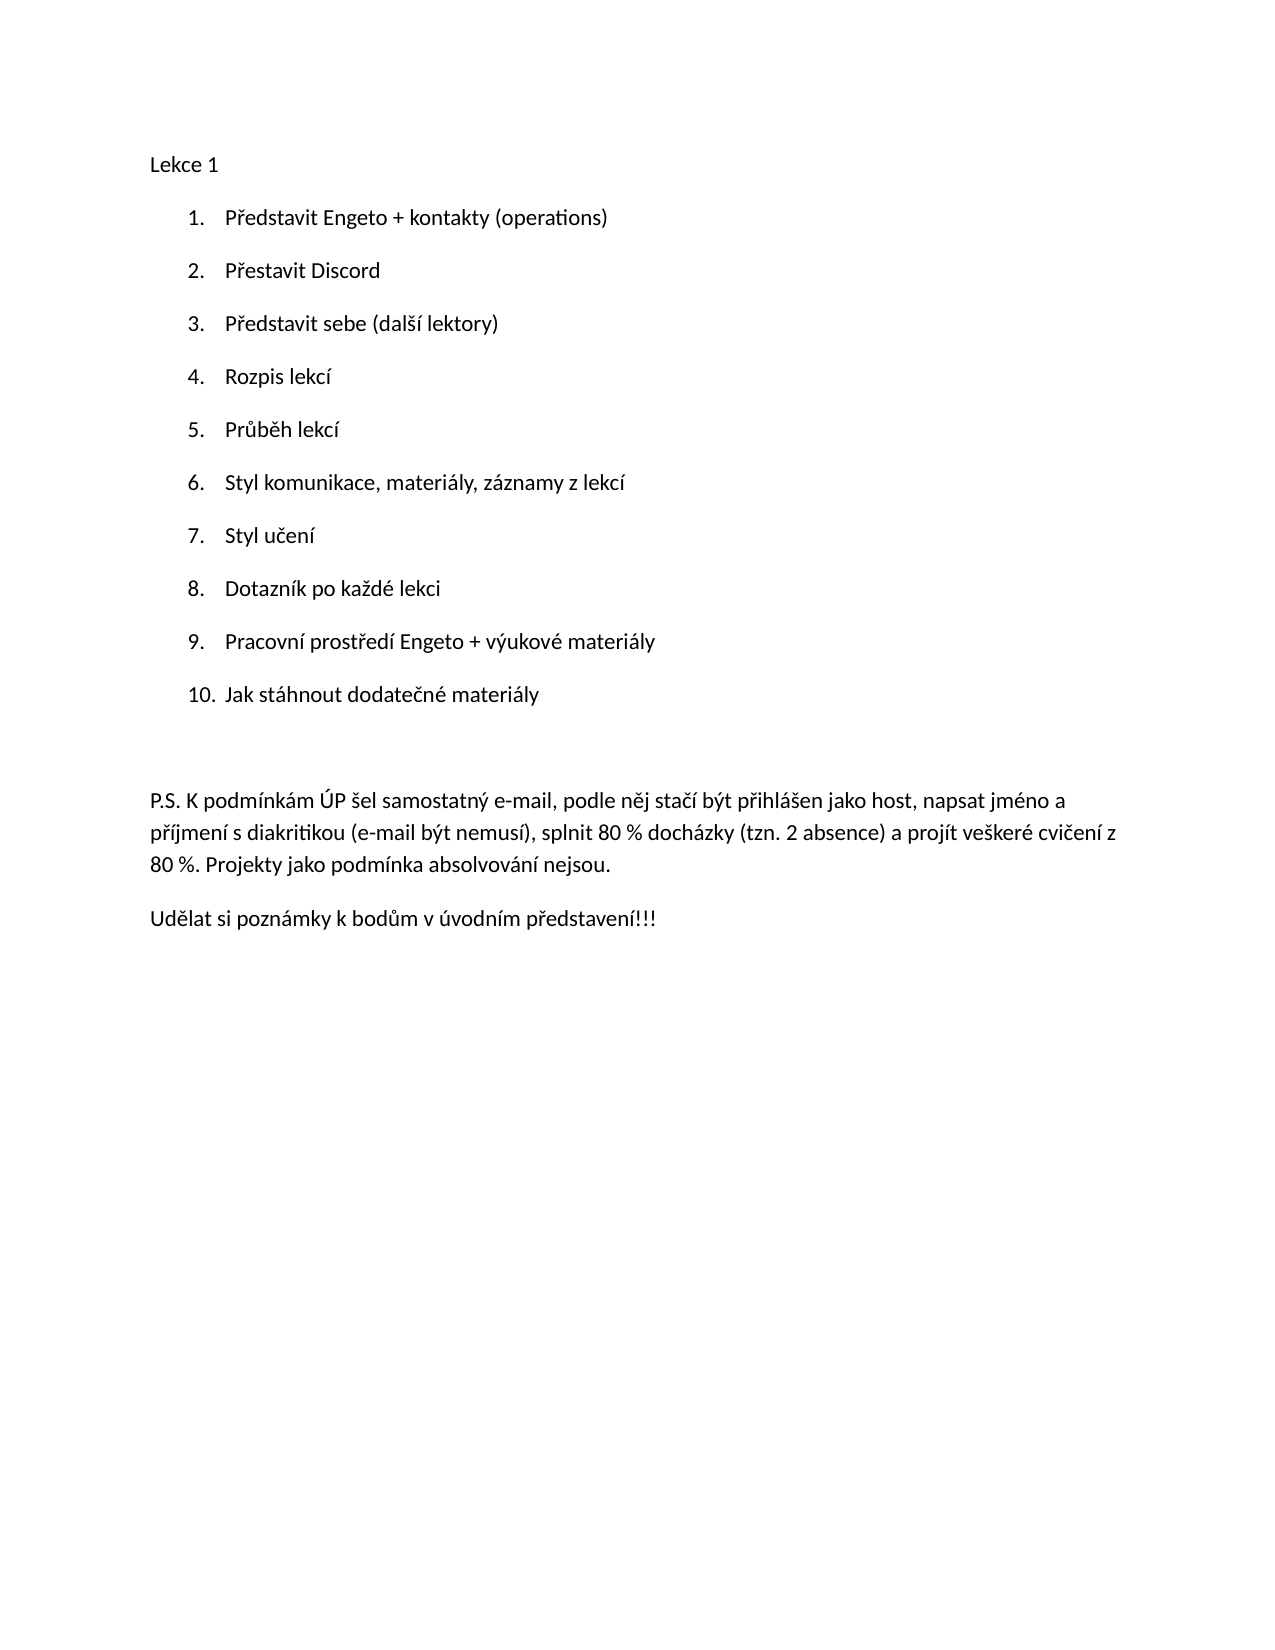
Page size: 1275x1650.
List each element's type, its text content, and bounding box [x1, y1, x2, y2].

list Představit sebe (další lektory) [187, 309, 1125, 337]
list Jak stáhnout dodatečné materiály [187, 680, 1125, 708]
text P.S. K podmínkám ÚP šel samostatný e-mail, podle něj stačí být přihlášen jako host, napsat jméno a příjmení s diakritikou (e-mail být nemusí), splnit 80 % docházky (tzn. 2 absence) a projít veškeré cvičení z 80 %. Projekty jako podmínka absolvování nejsou. [150, 786, 1125, 879]
list Přestavit Discord [187, 256, 1125, 284]
list Představit Engeto + kontakty (operations) [187, 203, 1125, 231]
text Udělat si poznámky k bodům v úvodním představení!!! [150, 904, 1125, 932]
text Lekce 1 [150, 150, 1125, 178]
list Styl učení [187, 521, 1125, 549]
list Pracovní prostředí Engeto + výukové materiály [187, 627, 1125, 655]
list Styl komunikace, materiály, záznamy z lekcí [187, 468, 1125, 496]
list Dotazník po každé lekci [187, 574, 1125, 602]
list Průběh lekcí [187, 415, 1125, 443]
list Rozpis lekcí [187, 362, 1125, 390]
